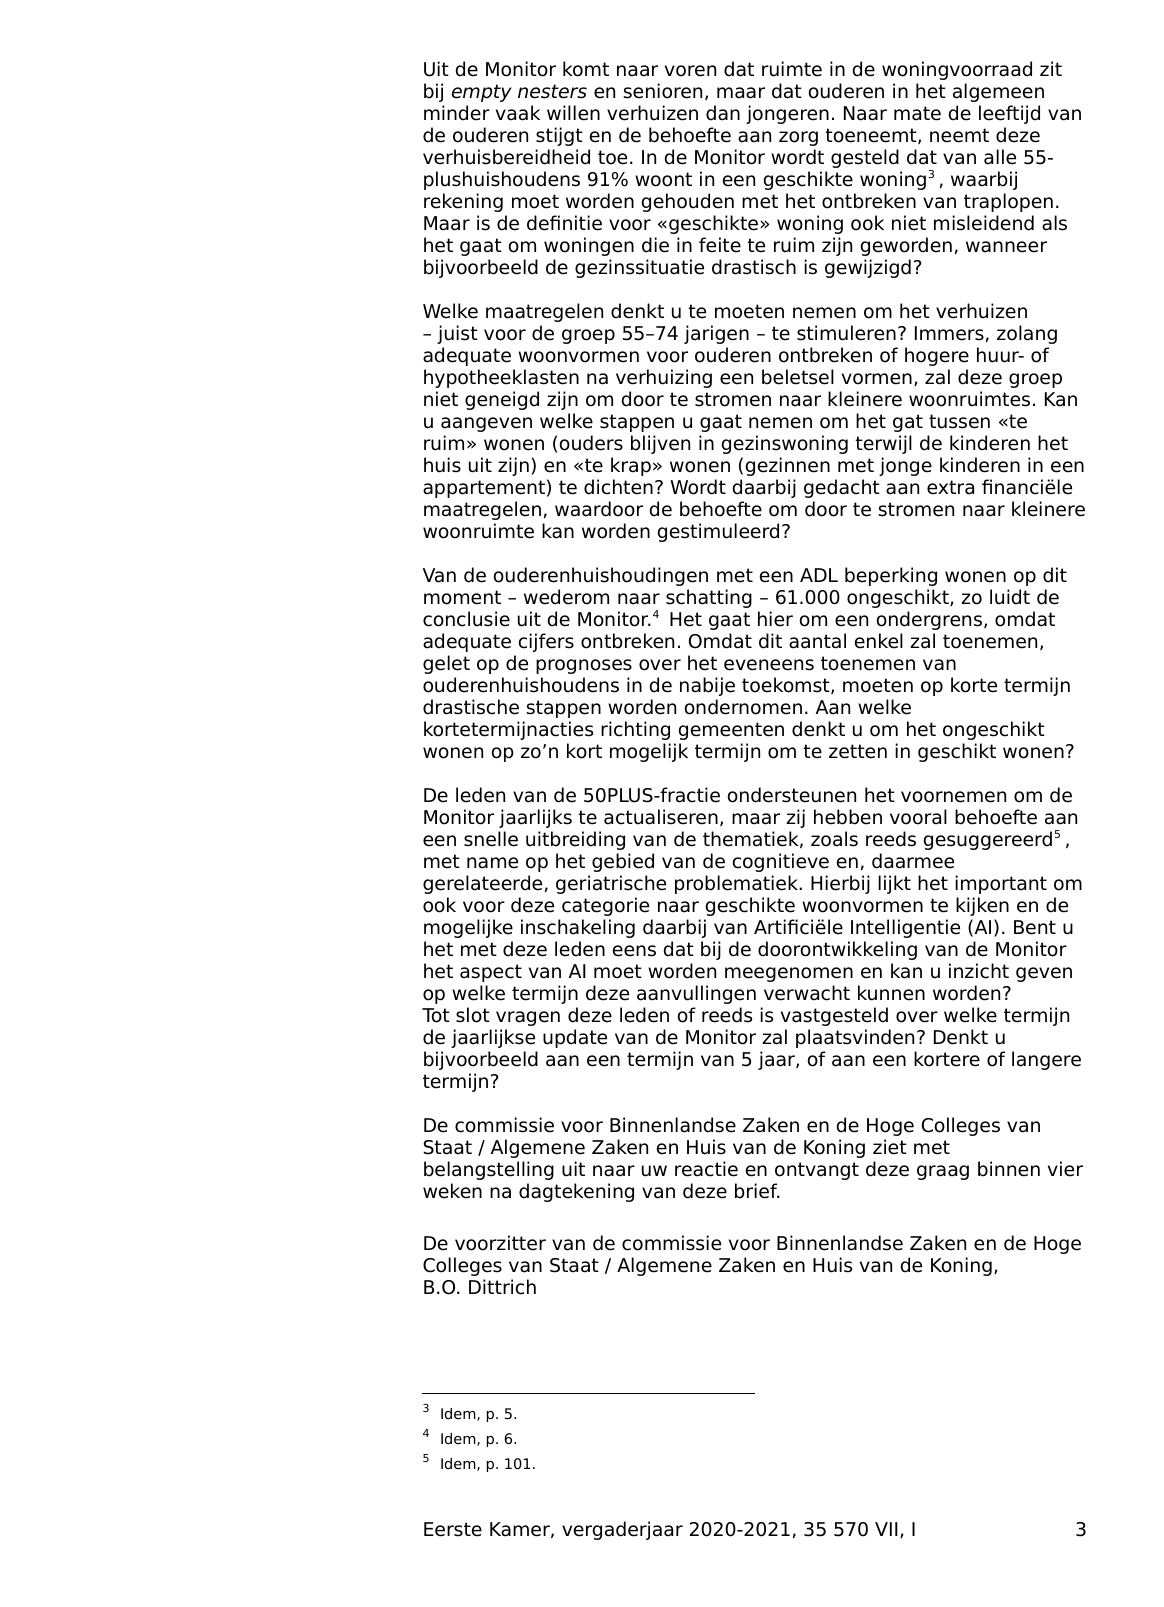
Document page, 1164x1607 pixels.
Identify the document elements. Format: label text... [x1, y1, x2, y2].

text De voorzitter van de commissie voor Binnenlandse Zaken en de Hoge Colleges van Staat / Algemene Zaken en Huis van de Koning, B.O. Dittrich [422, 1233, 1087, 1299]
text Uit de Monitor komt naar voren dat ruimte in de woningvoorraad zit bij empty nesters en senioren, maar dat ouderen in het algemeen minder vaak willen verhuizen dan jongeren. Naar mate de leeftijd van de ouderen stijgt en de behoefte aan zorg toeneemt, neemt deze verhuisbereidheid toe. In de Monitor wordt gesteld dat van alle 55-plushuishoudens 91% woont in een geschikte woning, waarbij rekening moet worden gehouden met het ontbreken van traplopen. Maar is de definitie voor «geschikte» woning ook niet misleidend als het gaat om woningen die in feite te ruim zijn geworden, wanneer bijvoorbeeld de gezinssituatie drastisch is gewijzigd? [422, 59, 1087, 279]
text Idem, p. 5. [422, 1402, 1087, 1424]
text De leden van de 50PLUS-fractie ondersteunen het voornemen om de Monitor jaarlijks te actualiseren, maar zij hebben vooral behoefte aan een snelle uitbreiding van de thematiek, zoals reeds gesuggereerd, met name op het gebied van de cognitieve en, daarmee gerelateerde, geriatrische problematiek. Hierbij lijkt het important om ook voor deze categorie naar geschikte woonvormen te kijken en de mogelijke inschakeling daarbij van Artificiële Intelligentie (AI). Bent u het met deze leden eens dat bij de doorontwikkeling van de Monitor het aspect van AI moet worden meegenomen en kan u inzicht geven op welke termijn deze aanvullingen verwacht kunnen worden? [422, 785, 1087, 1005]
text De commissie voor Binnenlandse Zaken en de Hoge Colleges van Staat / Algemene Zaken en Huis van de Koning ziet met belangstelling uit naar uw reactie en ontvangt deze graag binnen vier weken na dagtekening van deze brief. [422, 1115, 1087, 1203]
text Idem, p. 6. [422, 1427, 1087, 1449]
text Van de ouderenhuishoudingen met een ADL beperking wonen op dit moment – wederom naar schatting – 61.000 ongeschikt, zo luidt de conclusie uit de Monitor. Het gaat hier om een ondergrens, omdat adequate cijfers ontbreken. Omdat dit aantal enkel zal toenemen, gelet op de prognoses over het eveneens toenemen van ouderenhuishoudens in de nabije toekomst, moeten op korte termijn drastische stappen worden ondernomen. Aan welke kortetermijnacties richting gemeenten denkt u om het ongeschikt wonen op zo’n kort mogelijk termijn om te zetten in geschikt wonen? [422, 565, 1087, 763]
text Idem, p. 101. [422, 1452, 1087, 1474]
text Tot slot vragen deze leden of reeds is vastgesteld over welke termijn de jaarlijkse update van de Monitor zal plaatsvinden? Denkt u bijvoorbeeld aan een termijn van 5 jaar, of aan een kortere of langere termijn? [422, 1005, 1087, 1093]
text Welke maatregelen denkt u te moeten nemen om het verhuizen – juist voor de groep 55–74 jarigen – te stimuleren? Immers, zolang adequate woonvormen voor ouderen ontbreken of hogere huur- of hypotheeklasten na verhuizing een beletsel vormen, zal deze groep niet geneigd zijn om door te stromen naar kleinere woonruimtes. Kan u aangeven welke stappen u gaat nemen om het gat tussen «te ruim» wonen (ouders blijven in gezinswoning terwijl de kinderen het huis uit zijn) en «te krap» wonen (gezinnen met jonge kinderen in een appartement) te dichten? Wordt daarbij gedacht aan extra financiële maatregelen, waardoor de behoefte om door te stromen naar kleinere woonruimte kan worden gestimuleerd? [422, 301, 1087, 543]
